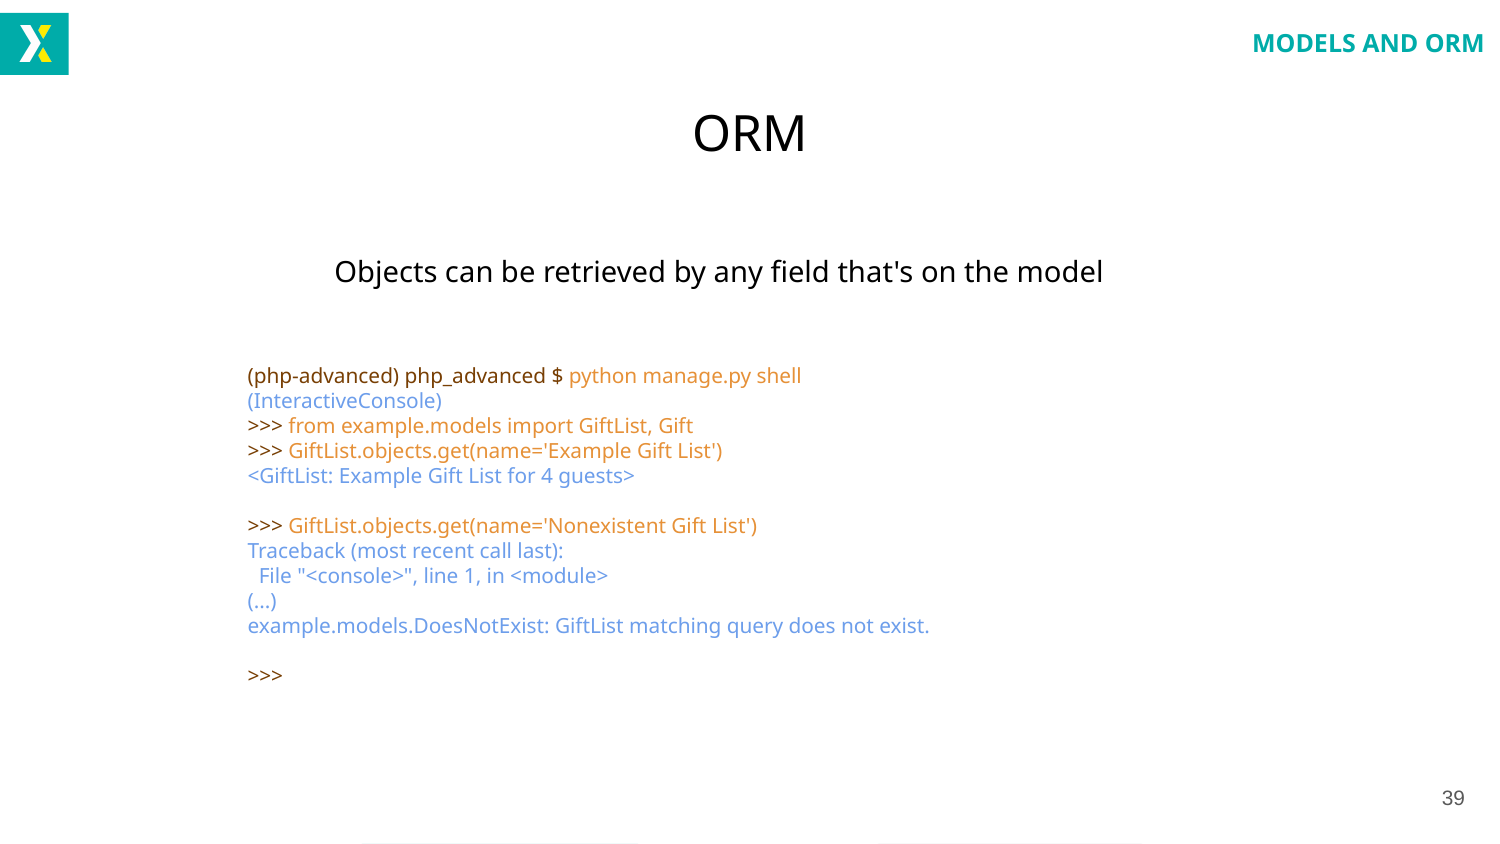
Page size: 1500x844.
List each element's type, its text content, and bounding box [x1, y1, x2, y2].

text_box Objects can be retrieved by any field that's on the model [71, 220, 1367, 664]
text_box (php-advanced) php_advanced $ python manage.py shell (InteractiveConsole) >>> from example.models import GiftList, Gift >>> GiftList.objects.get(name='Example Gift List') <GiftList: Example Gift List for 4 guests> >>> GiftList.objects.get(name='Nonexistent Gift List') Traceback (most recent call last): File "<console>", line 1, in <module> (...) example.models.DoesNotExist: GiftList matching query does not exist. >>> [232, 347, 1268, 770]
picture [17, 25, 54, 62]
text_box ORM [115, 86, 1385, 181]
slide_number [1389, 764, 1480, 830]
